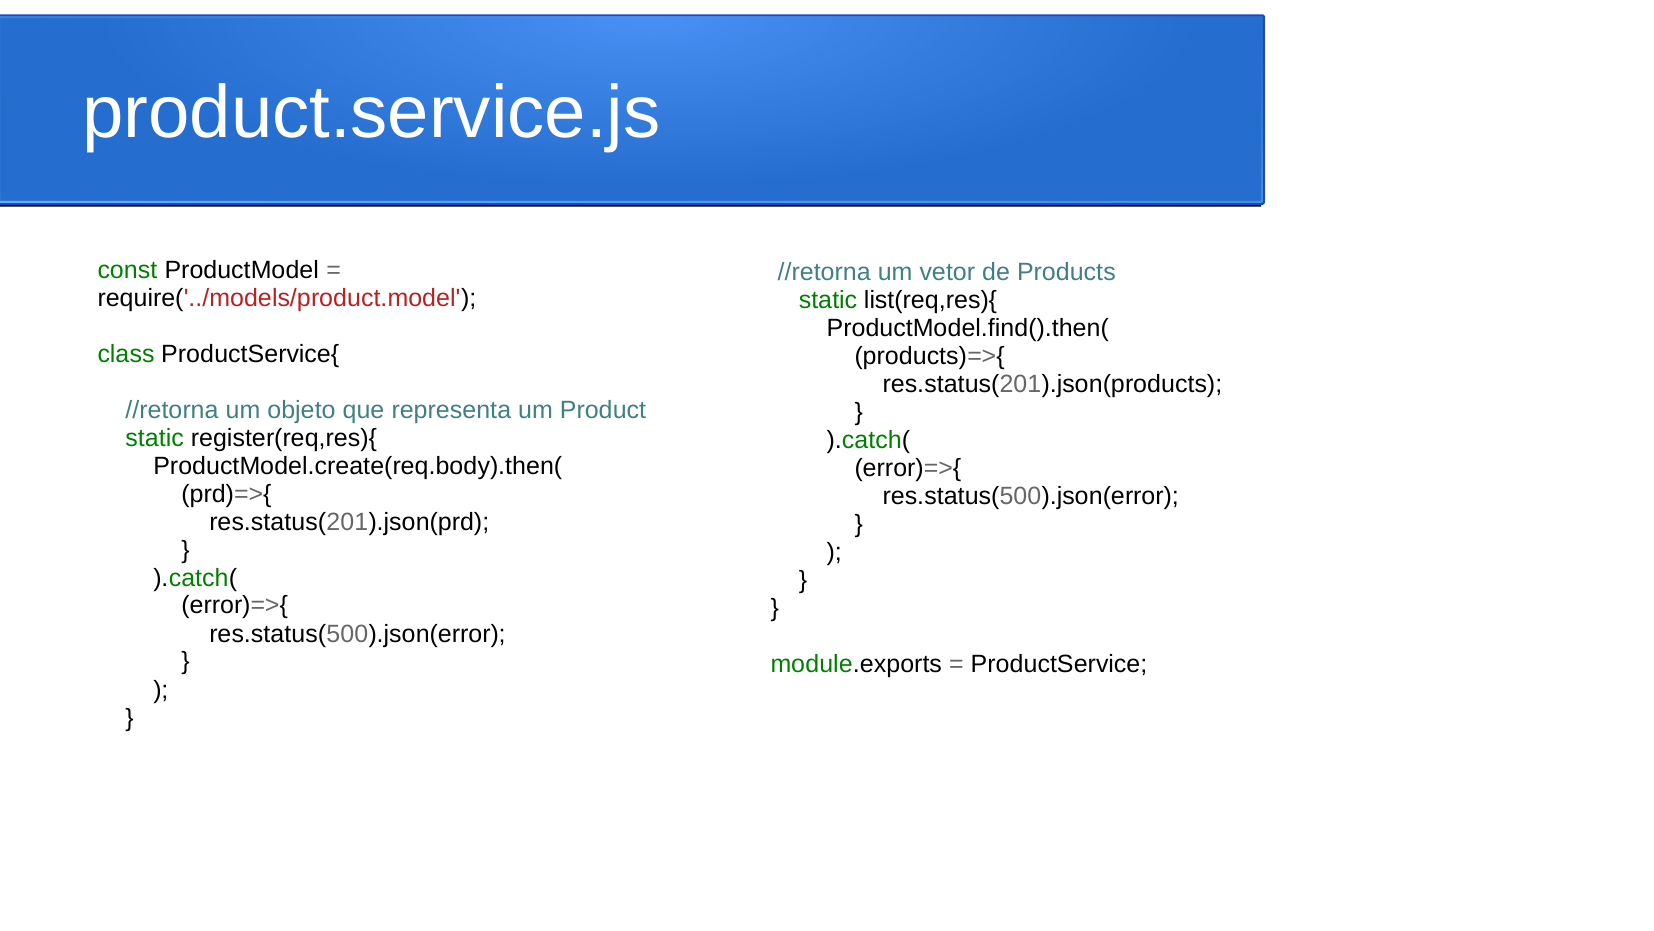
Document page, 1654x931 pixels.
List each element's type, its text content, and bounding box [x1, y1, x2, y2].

text_box //retorna um vetor de Products static list(req,res){ ProductModel.find().then( (products)=>{ res.status(201).json(products); } ).catch( (error)=>{ res.status(500).json(error); } ); } } module.exports = ProductService; [755, 250, 1406, 686]
title product.service.js [82, 35, 1235, 189]
text_box const ProductModel = require('../models/product.model'); class ProductService{ //retorna um objeto que representa um Product static register(req,res){ ProductModel.create(req.body).then( (prd)=>{ res.status(201).json(prd); } ).catch( (error)=>{ res.status(500).json(error); } ); } [82, 248, 686, 795]
